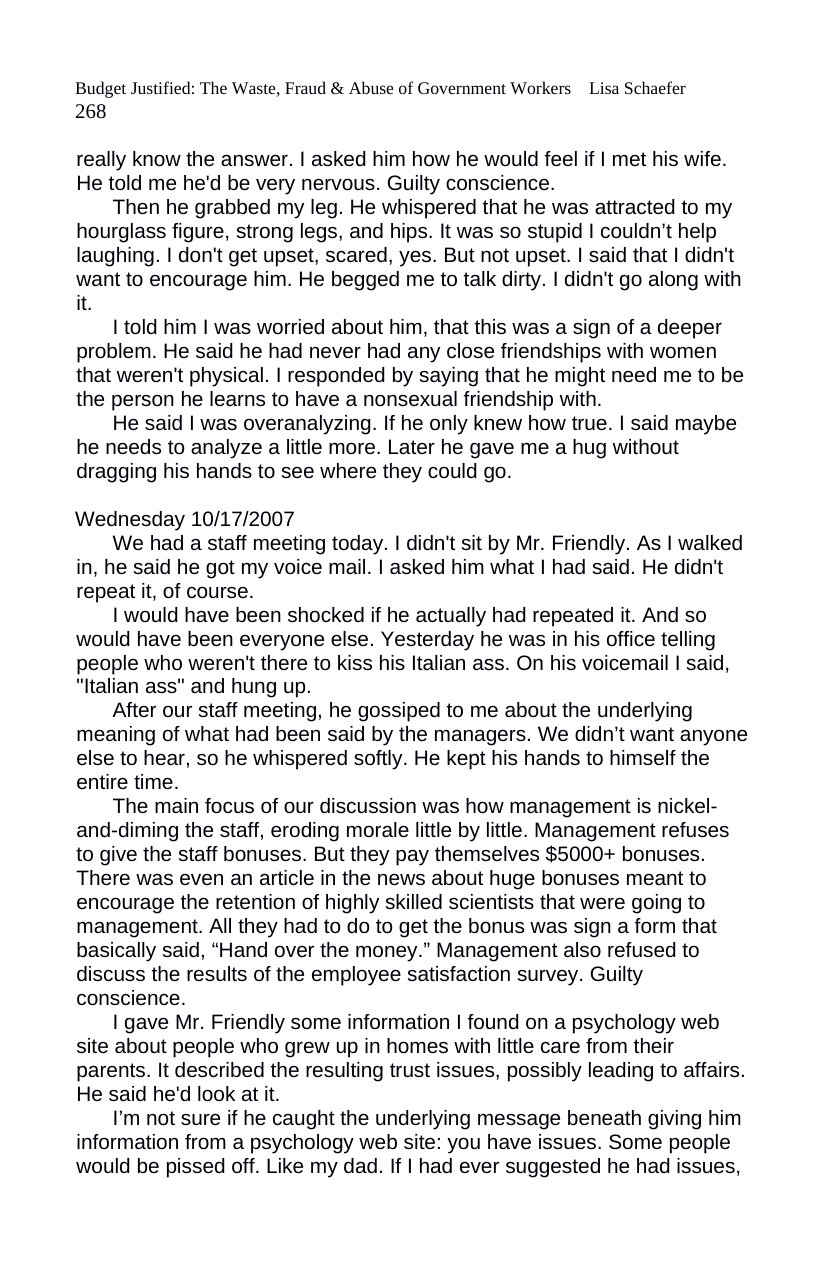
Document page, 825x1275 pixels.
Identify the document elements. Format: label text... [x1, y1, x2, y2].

text The main focus of our discussion was how management is nickel-and-diming the staff, eroding morale little by little. Management refuses to give the staff bonuses. But they pay themselves $5000+ bonuses. There was even an article in the news about huge bonuses meant to encourage the retention of highly skilled scientists that were going to management. All they had to do to get the bonus was sign a form that basically said, “Hand over the money.” Management also refused to discuss the results of the employee satisfaction survey. Guilty conscience. [76, 794, 750, 1010]
text He said I was overanalyzing. If he only knew how true. I said maybe he needs to analyze a little more. Later he gave me a hug without dragging his hands to see where they could go. [76, 411, 750, 483]
text I’m not sure if he caught the underlying message beneath giving him information from a psychology web site: you have issues. Some people would be pissed off. Like my dad. If I had ever suggested he had issues, [76, 1106, 750, 1177]
text I told him I was worried about him, that this was a sign of a deeper problem. He said he had never had any close friendships with women that weren't physical. I responded by saying that he might need me to be the person he learns to have a nonsexual friendship with. [76, 315, 750, 411]
text Then he grabbed my leg. He whispered that he was attracted to my hourglass figure, strong legs, and hips. It was so stupid I couldn’t help laughing. I don't get upset, scared, yes. But not upset. I said that I didn't want to encourage him. He begged me to talk dirty. I didn't go along with it. [76, 195, 750, 315]
text After our staff meeting, he gossiped to me about the underlying meaning of what had been said by the managers. We didn’t want anyone else to hear, so he whispered softly. He kept his hands to himself the entire time. [76, 698, 750, 794]
text I would have been shocked if he actually had repeated it. And so would have been everyone else. Yesterday he was in his office telling people who weren't there to kiss his Italian ass. On his voicemail I said, "Italian ass" and hung up. [76, 602, 750, 698]
text I gave Mr. Friendly some information I found on a psychology web site about people who grew up in homes with little care from their parents. It described the resulting trust issues, possibly leading to affairs. He said he'd look at it. [76, 1010, 750, 1106]
text Wednesday 10/17/2007 [75, 507, 750, 531]
text really know the answer. I asked him how he would feel if I met his wife. He told me he'd be very nervous. Guilty conscience. [76, 147, 750, 195]
text We had a staff meeting today. I didn't sit by Mr. Friendly. As I walked in, he said he got my voice mail. I asked him what I had said. He didn't repeat it, of course. [76, 531, 750, 602]
